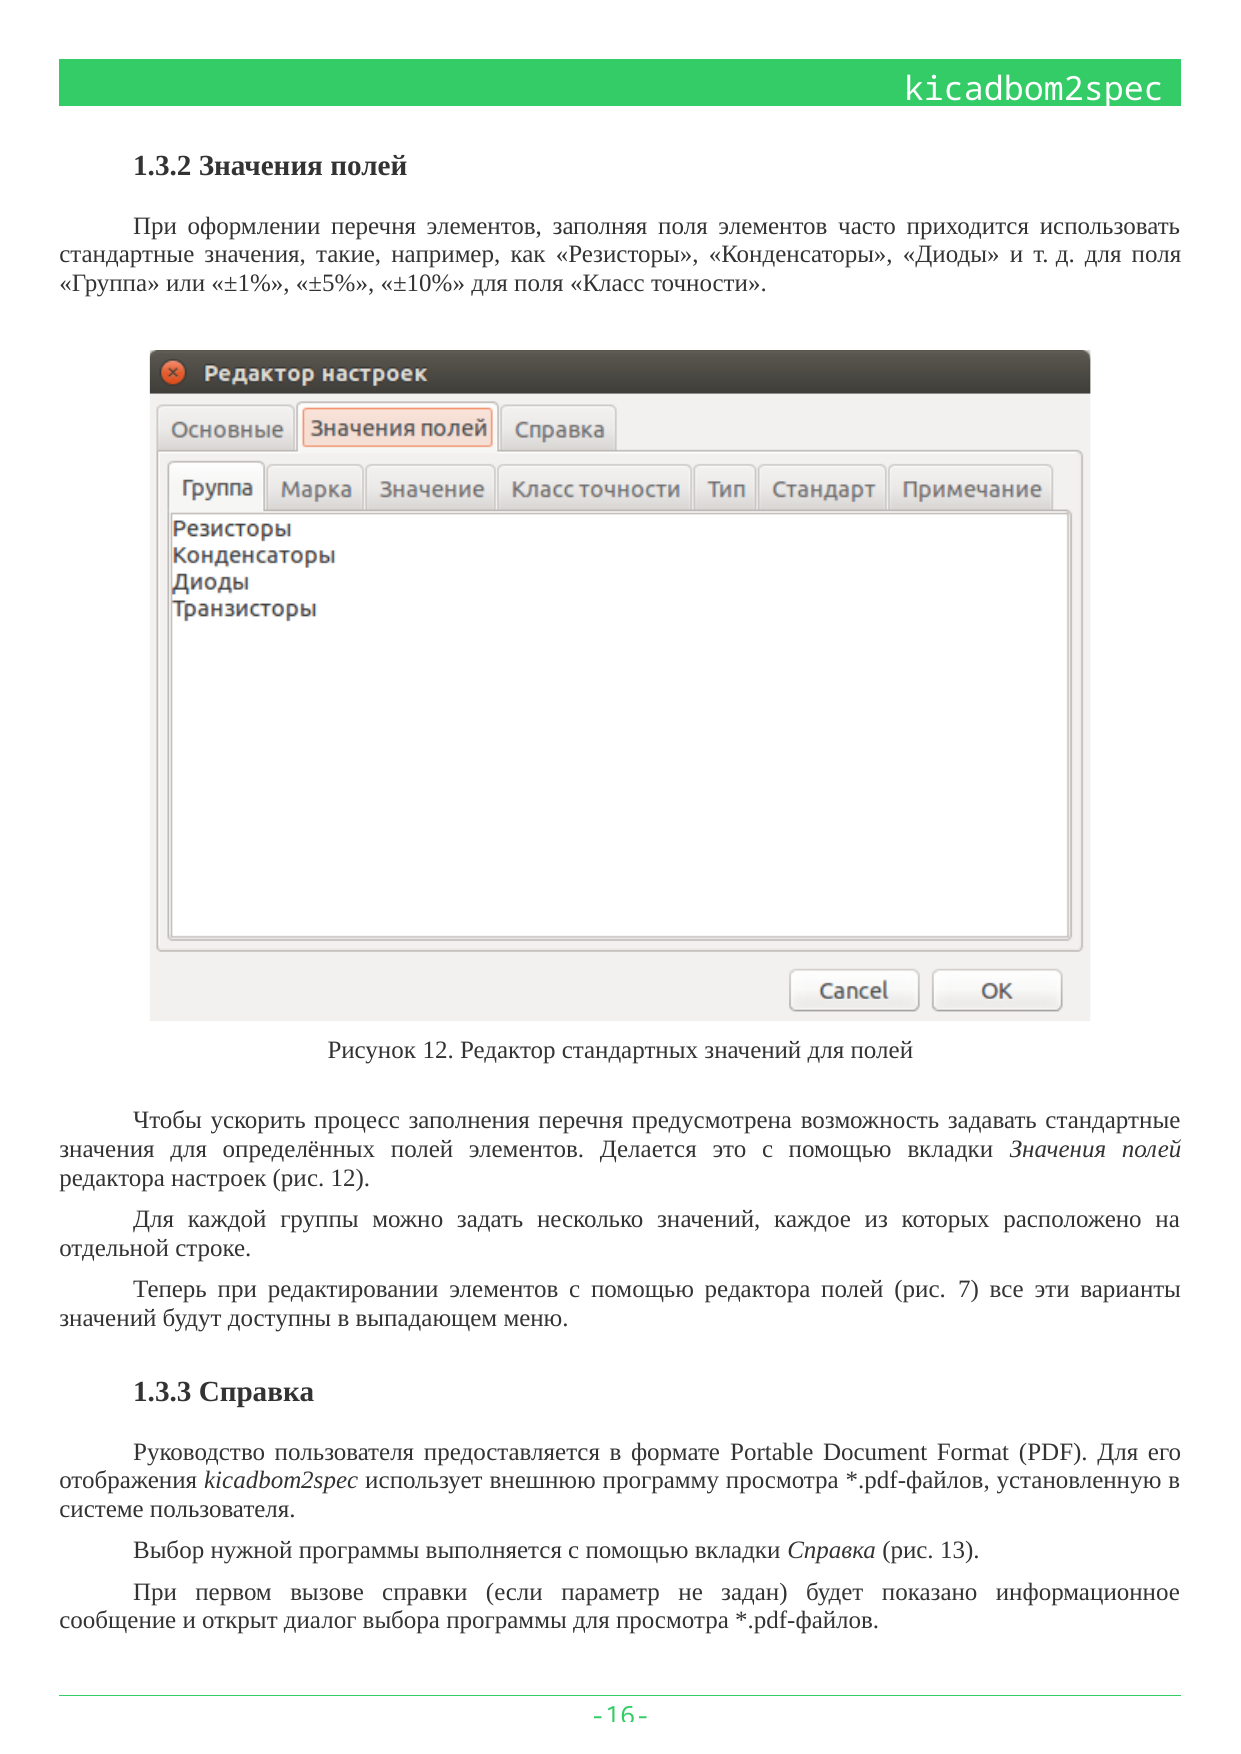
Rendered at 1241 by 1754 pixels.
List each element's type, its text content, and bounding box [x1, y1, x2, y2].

subtitle 1.3.2 Значения полей [133, 148, 1181, 181]
text Руководство пользователя предоставляется в формате Portable Document Format (PDF). Для его отображения kicadbom2spec использует внешнюю программу просмотра *.pdf-файлов, установленную в системе пользователя. [59, 1437, 1181, 1523]
text Чтобы ускорить процесс заполнения перечня предусмотрена возможность задавать стандартные значения для определённых полей элементов. Делается это с помощью вкладки Значения полей редактора настроек (рис. 12). [59, 1105, 1181, 1192]
text Рисунок 12. Редактор стандартных значений для полей [150, 1021, 1090, 1064]
text Для каждой группы можно задать несколько значений, каждое из которых расположено на отдельной строке. [59, 1204, 1181, 1262]
text При первом вызове справки (если параметр не задан) будет показано информационное сообщение и открыт диалог выбора программы для просмотра *.pdf-файлов. [59, 1577, 1181, 1634]
picture [149, 350, 1091, 1021]
text Выбор нужной программы выполняется с помощью вкладки Справка (рис. 13). [59, 1535, 1181, 1564]
text При оформлении перечня элементов, заполняя поля элементов часто приходится использовать стандартные значения, такие, например, как «Резисторы», «Конденсаторы», «Диоды» и т. д. для поля «Группа» или «±1%», «±5%», «±10%» для поля «Класс точности». [59, 211, 1181, 297]
subtitle 1.3.3 Справка [133, 1374, 1181, 1407]
text Теперь при редактировании элементов с помощью редактора полей (рис. 7) все эти варианты значений будут доступны в выпадающем меню. [59, 1274, 1181, 1332]
